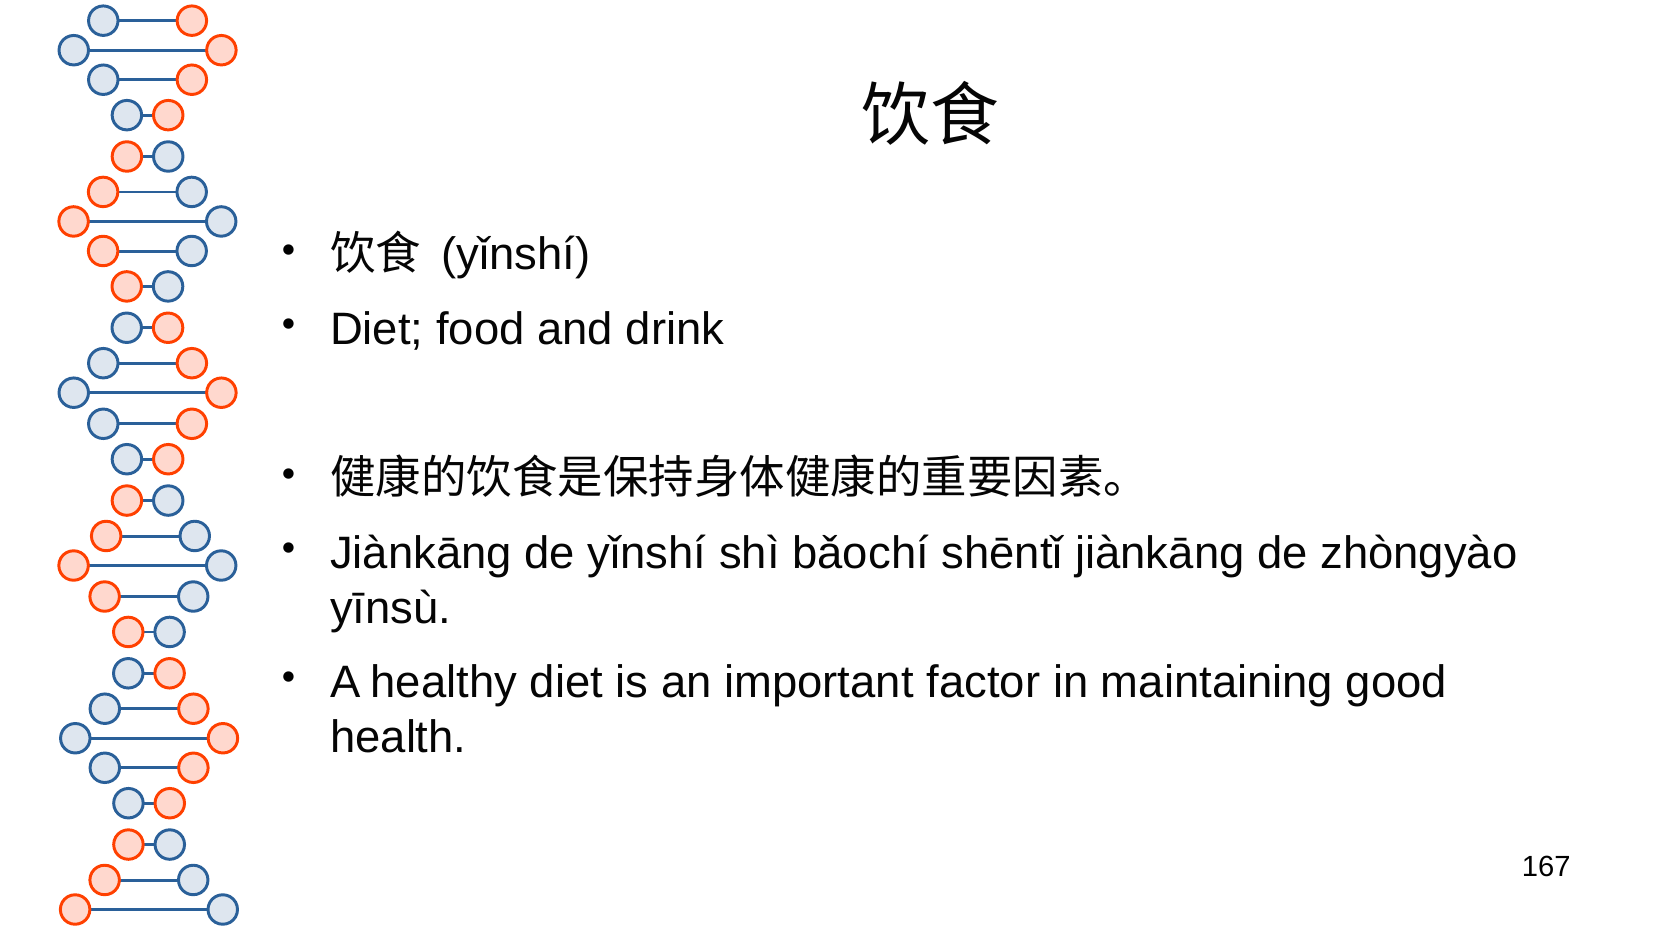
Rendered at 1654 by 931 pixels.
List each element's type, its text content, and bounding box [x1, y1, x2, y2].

list 饮食 (yǐnshí) Diet; food and drink 健康的饮食是保持身体健康的重要因素。 Jiànkāng de yǐnshí shì bǎochí shēntǐ jiànkāng de zhòngyào yīnsù. A healthy diet is an important factor in maintaining good health. [265, 224, 1595, 764]
title 饮食 [265, 35, 1595, 189]
